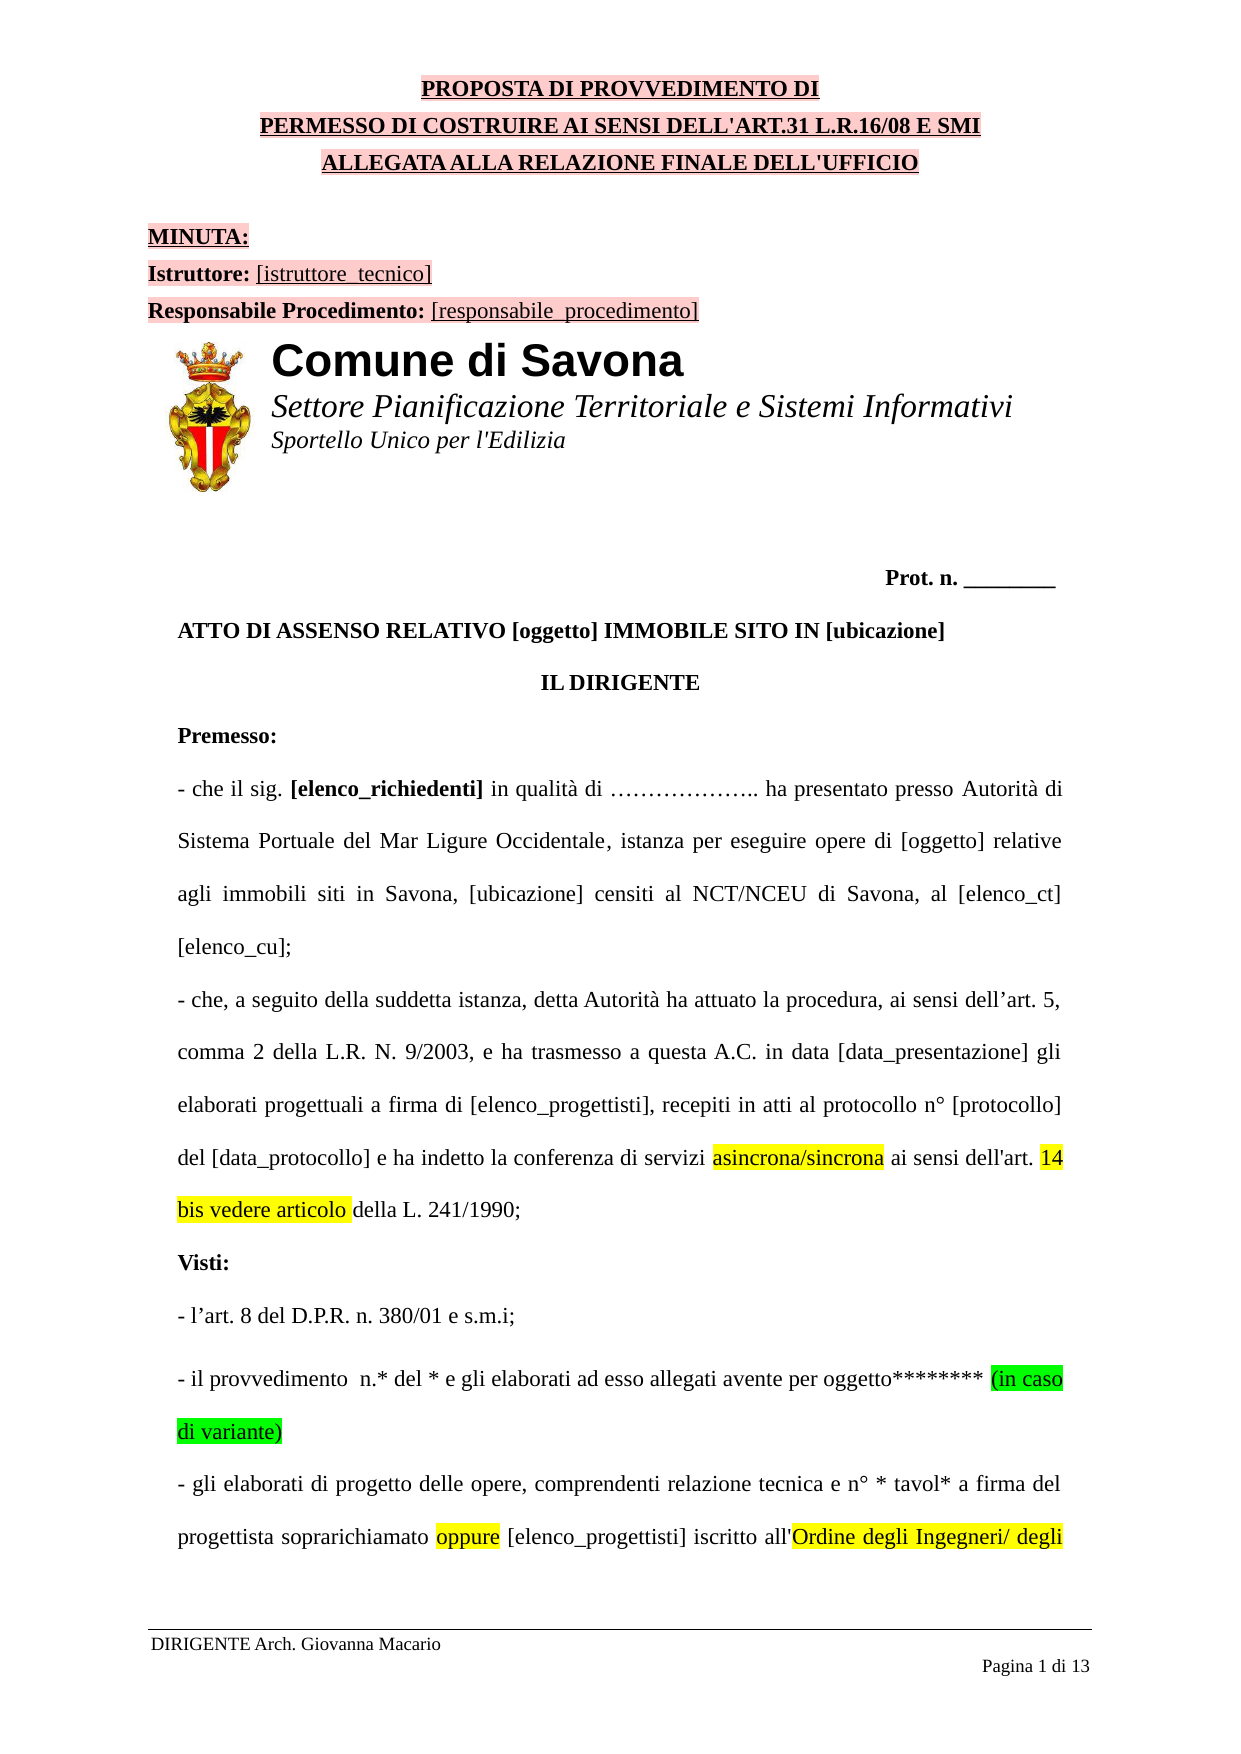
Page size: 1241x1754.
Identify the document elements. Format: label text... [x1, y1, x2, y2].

text Istruttore: [istruttore_tecnico] [148, 260, 1092, 286]
text Sportello Unico per l'Edilizia [272, 425, 1092, 454]
text Comune di Savona [148, 334, 1092, 387]
list - che, a seguito della suddetta istanza, detta Autorità ha attuato la procedura, ai sensi dell’art. 5, comma 2 della L.R. N. 9/2003, e ha trasmesso a questa A.C. in data [data_presentazione] gli elaborati progettuali a firma di [elenco_progettisti], recepiti in atti al protocollo n° [protocollo] del [data_protocollo] e ha indetto la conferenza di servizi asincrona/sincrona ai sensi dell'art. 14 bis vedere articolo della L. 241/1990; [177, 986, 1063, 1223]
text Premesso: [177, 722, 1063, 748]
list Visti: [177, 1249, 1063, 1276]
text ALLEGATA ALLA RELAZIONE FINALE DELL'UFFICIO [148, 149, 1092, 175]
text Settore Pianificazione Territoriale e Sistemi Informativi [272, 387, 1092, 425]
picture [147, 342, 272, 492]
list - gli elaborati di progetto delle opere, comprendenti relazione tecnica e n° * tavol* a firma del progettista soprarichiamato oppure [elenco_progettisti] iscritto all'Ordine degli Ingegneri/ degli [177, 1470, 1063, 1549]
text ATTO DI ASSENSO RELATIVO [oggetto] IMMOBILE SITO IN [ubicazione] [177, 617, 1063, 643]
text Responsabile Procedimento: [responsabile_procedimento] [148, 297, 1092, 323]
text - che il sig. [elenco_richiedenti] in qualità di ……………….. ha presentato presso Autorità di Sistema Portuale del Mar Ligure Occidentale, istanza per eseguire opere di [oggetto] relative agli immobili siti in Savona, [ubicazione] censiti al NCT/NCEU di Savona, al [elenco_ct] [elenco_cu]; [177, 775, 1063, 959]
text MINUTA: [148, 223, 1092, 249]
text - l’art. 8 del D.P.R. n. 380/01 e s.m.i; [177, 1302, 1063, 1328]
text PERMESSO DI COSTRUIRE AI SENSI DELL'ART.31 L.R.16/08 E SMI [148, 112, 1092, 138]
text PROPOSTA DI PROVVEDIMENTO DI [148, 75, 1092, 101]
text IL DIRIGENTE [177, 669, 1063, 696]
text Prot. n. ________ [841, 564, 1063, 590]
text - il provvedimento n.* del * e gli elaborati ad esso allegati avente per oggetto******** (in caso di variante) [177, 1365, 1063, 1444]
